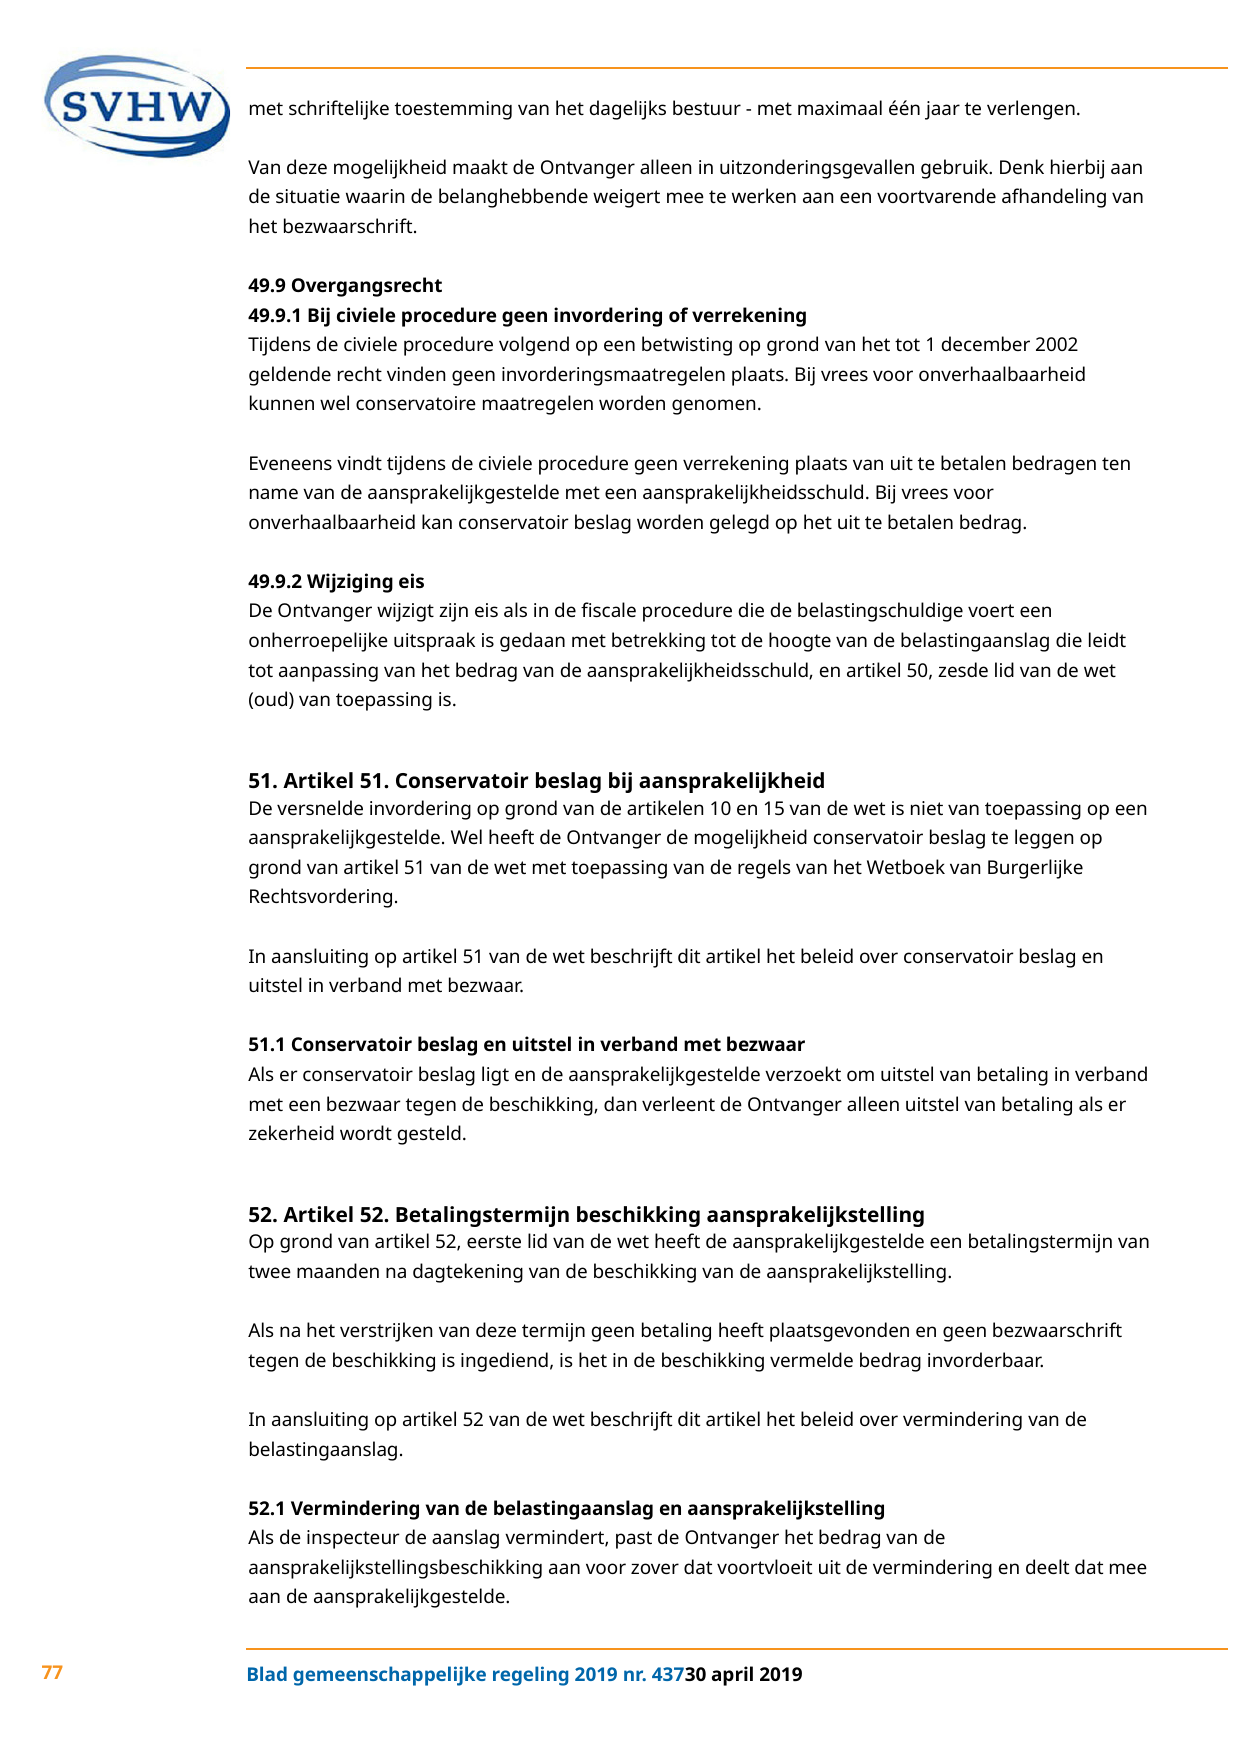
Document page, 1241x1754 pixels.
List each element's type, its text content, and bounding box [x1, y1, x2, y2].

text 52.1 Vermindering van de belastingaanslag en aansprakelijkstelling [248, 1495, 1152, 1521]
text In aansluiting op artikel 52 van de wet beschrijft dit artikel het beleid over vermindering van de belastingaanslag. [248, 1406, 1152, 1462]
text Als de inspecteur de aanslag vermindert, past de Ontvanger het bedrag van de aansprakelijkstellingsbeschikking aan voor zover dat voortvloeit uit de vermindering en deelt dat mee aan de aansprakelijkgestelde. [248, 1524, 1152, 1609]
text 51. Artikel 51. Conservatoir beslag bij aansprakelijkheid [248, 766, 1152, 795]
text Eveneens vindt tijdens de civiele procedure geen verrekening plaats van uit te betalen bedragen ten name van de aansprakelijkgestelde met een aansprakelijkheidsschuld. Bij vrees voor onverhaalbaarheid kan conservatoir beslag worden gelegd op het uit te betalen bedrag. [248, 450, 1152, 535]
text 51.1 Conservatoir beslag en uitstel in verband met bezwaar [248, 1032, 1152, 1057]
text 49.9.1 Bij civiele procedure geen invordering of verrekening [248, 302, 1152, 328]
text Als na het verstrijken van deze termijn geen betaling heeft plaatsgevonden en geen bezwaarschrift tegen de beschikking is ingediend, is het in de beschikking vermelde bedrag invorderbaar. [248, 1317, 1152, 1373]
text In aansluiting op artikel 51 van de wet beschrijft dit artikel het beleid over conservatoir beslag en uitstel in verband met bezwaar. [248, 943, 1152, 998]
text 52. Artikel 52. Betalingstermijn beschikking aansprakelijkstelling [248, 1200, 1152, 1229]
picture [41, 47, 231, 172]
text Tijdens de civiele procedure volgend op een betwisting op grond van het tot 1 december 2002 geldende recht vinden geen invorderingsmaatregelen plaats. Bij vrees voor onverhaalbaarheid kunnen wel conservatoire maatregelen worden genomen. [248, 331, 1152, 416]
text Op grond van artikel 52, eerste lid van de wet heeft de aansprakelijkgestelde een betalingstermijn van twee maanden na dagtekening van de beschikking van de aansprakelijkstelling. [248, 1229, 1152, 1284]
text - met schriftelijke toestemming van het dagelijks bestuur - met maximaal één jaar te verlengen. [248, 95, 1152, 121]
text Als er conservatoir beslag ligt en de aansprakelijkgestelde verzoekt om uitstel van betaling in verband met een bezwaar tegen de beschikking, dan verleent de Ontvanger alleen uitstel van betaling als er zekerheid wordt gesteld. [248, 1061, 1152, 1146]
text 49.9.2 Wijziging eis [248, 568, 1152, 594]
text 49.9 Overgangsrecht [248, 272, 1152, 298]
text Van deze mogelijkheid maakt de Ontvanger alleen in uitzonderingsgevallen gebruik. Denk hierbij aan de situatie waarin de belanghebbende weigert mee te werken aan een voortvarende afhandeling van het bezwaarschrift. [248, 154, 1152, 239]
text De versnelde invordering op grond van de artikelen 10 en 15 van de wet is niet van toepassing op een aansprakelijkgestelde. Wel heeft de Ontvanger de mogelijkheid conservatoir beslag te leggen op grond van artikel 51 van de wet met toepassing van de regels van het Wetboek van Burgerlijke Rechtsvordering. [248, 795, 1152, 909]
text De Ontvanger wijzigt zijn eis als in de fiscale procedure die de belastingschuldige voert een onherroepelijke uitspraak is gedaan met betrekking tot de hoogte van de belastingaanslag die leidt tot aanpassing van het bedrag van de aansprakelijkheidsschuld, en artikel 50, zesde lid van de wet (oud) van toepassing is. [248, 598, 1152, 712]
